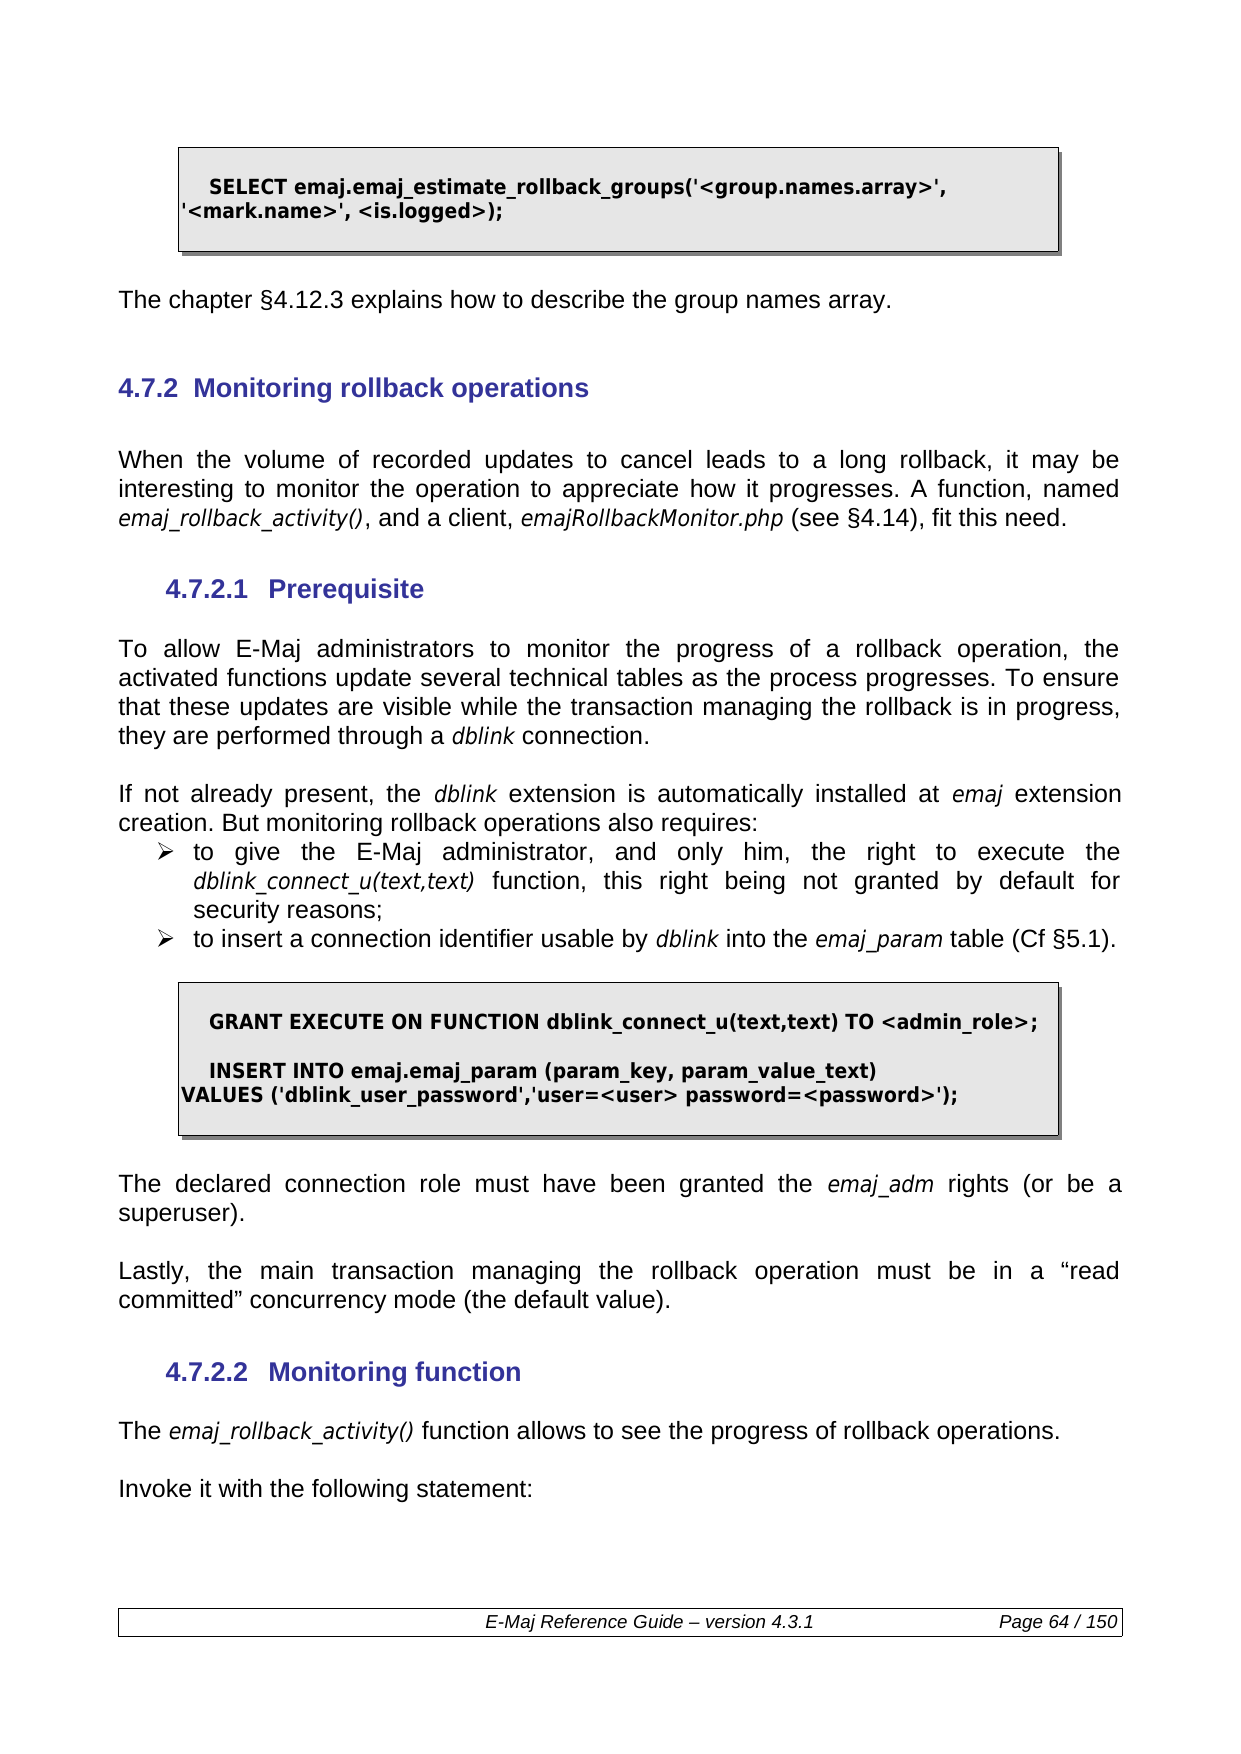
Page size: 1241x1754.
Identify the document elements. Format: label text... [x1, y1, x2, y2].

text The declared connection role must have been granted the emaj_adm rights (or be a superuser). [118, 1169, 1122, 1227]
text To allow E-Maj administrators to monitor the progress of a rollback operation, the activated functions update several technical tables as the process progresses. To ensure that these updates are visible while the transaction managing the rollback is in progress, they are performed through a dblink connection. [118, 633, 1122, 750]
text The chapter §4.12.3 explains how to describe the group names array. [118, 285, 1122, 314]
text GRANT EXECUTE ON FUNCTION dblink_connect_u(text,text) TO <admin_role>; [179, 1007, 1058, 1031]
subtitle Monitoring function [165, 1356, 1122, 1387]
text INSERT INTO emaj.emaj_param (param_key, param_value_text) VALUES ('dblink_user_password','user=<user> password=<password>'); [179, 1056, 1058, 1105]
text If not already present, the dblink extension is automatically installed at emaj extension creation. But monitoring rollback operations also requires: [118, 779, 1122, 837]
text When the volume of recorded updates to cancel leads to a long rollback, it may be interesting to monitor the operation to appreciate how it progresses. A function, named emaj_rollback_activity(), and a client, emajRollbackMonitor.php (see §4.14), fit this need. [118, 445, 1122, 532]
list to give the E-Maj administrator, and only him, the right to execute the dblink_connect_u(text,text) function, this right being not granted by default for security reasons; [156, 837, 1122, 924]
list to insert a connection identifier usable by dblink into the emaj_param table (Cf §5.1). [156, 924, 1122, 953]
text Lastly, the main transaction managing the rollback operation must be in a “read committed” concurrency mode (the default value). [118, 1256, 1122, 1314]
text Invoke it with the following statement: [118, 1474, 1122, 1503]
subtitle Monitoring rollback operations [118, 372, 1122, 403]
subtitle Prerequisite [165, 573, 1122, 604]
text SELECT emaj.emaj_estimate_rollback_groups('<group.names.array>', '<mark.name>', <is.logged>); [179, 172, 1058, 221]
text The emaj_rollback_activity() function allows to see the progress of rollback operations. [118, 1416, 1122, 1445]
